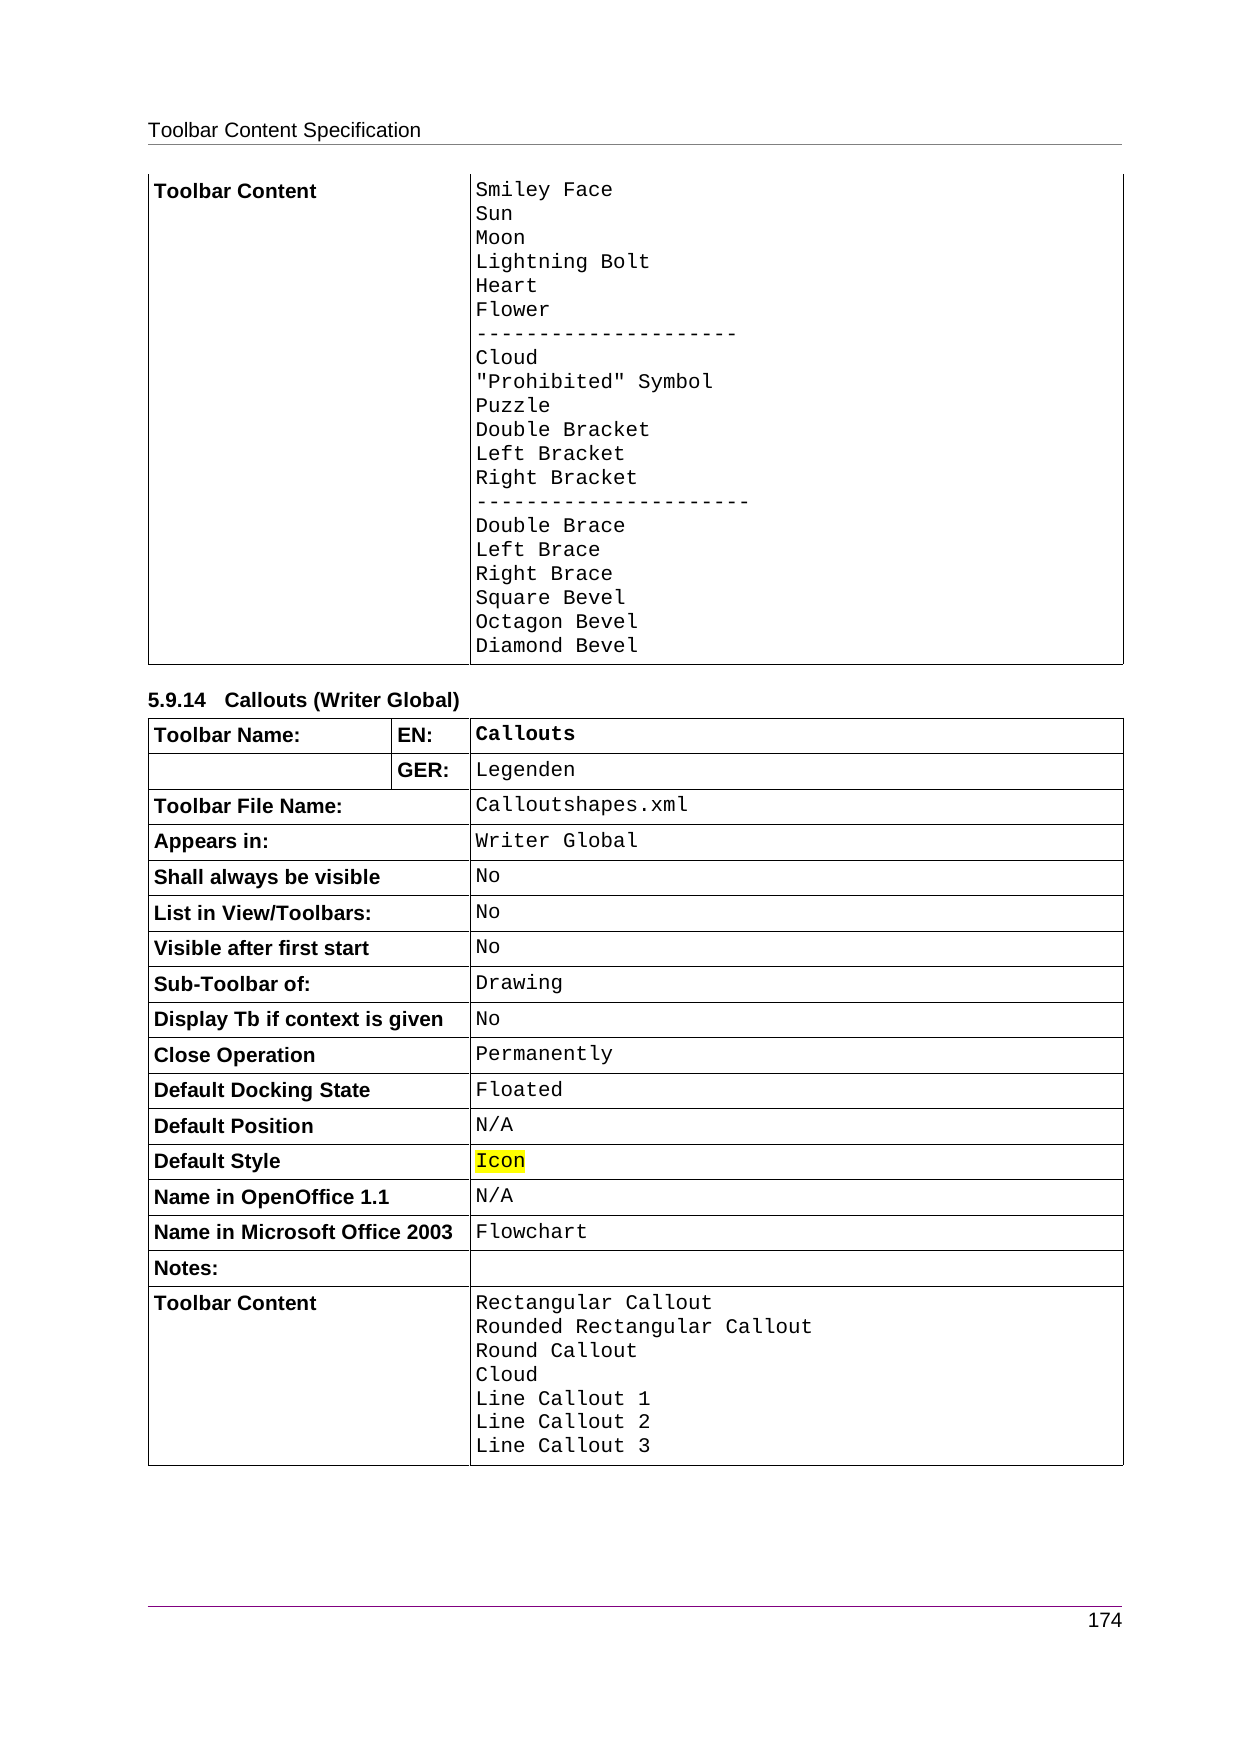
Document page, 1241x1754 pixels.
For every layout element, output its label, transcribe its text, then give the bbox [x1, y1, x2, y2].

table_cell Rectangular Callout Rounded Rectangular Callout Round Callout Cloud Line Callout 1 Line Callout 2 Line Callout 3 [471, 1287, 1123, 1465]
table_cell Permanently [471, 1038, 1123, 1073]
table_cell [149, 754, 391, 789]
table_cell Display Tb if context is given [149, 1003, 469, 1037]
table_cell No [471, 861, 1123, 895]
table_cell Toolbar Content [149, 174, 469, 664]
table_cell Icon [471, 1145, 1123, 1179]
table_cell N/A [471, 1180, 1123, 1215]
table_cell Name in Microsoft Office 2003 [149, 1216, 469, 1250]
subtitle Callouts (Writer Global) [148, 688, 1122, 712]
table_cell Smiley Face Sun Moon Lightning Bolt Heart Flower --------------------- Cloud "Prohibited" Symbol Puzzle Double Bracket Left Bracket Right Bracket ---------------------- Double Brace Left Brace Right Brace Square Bevel Octagon Bevel Diamond Bevel [471, 174, 1123, 664]
table_cell Floated [471, 1074, 1123, 1108]
table_cell No [471, 932, 1123, 966]
table_cell Toolbar Content [149, 1287, 469, 1465]
table_cell Shall always be visible [149, 861, 469, 895]
table_header Toolbar Name: [149, 719, 391, 753]
table_cell N/A [471, 1109, 1123, 1144]
table_cell Default Style [149, 1145, 469, 1179]
table_cell Default Docking State [149, 1074, 469, 1108]
table_cell Flowchart [471, 1216, 1123, 1250]
table_cell Calloutshapes.xml [471, 790, 1123, 824]
table_cell Notes: [149, 1251, 469, 1286]
table_cell List in View/Toolbars: [149, 896, 469, 931]
table_cell Drawing [471, 967, 1123, 1002]
table_cell No [471, 896, 1123, 931]
table_cell GER: [392, 754, 469, 789]
table_cell Toolbar File Name: [149, 790, 469, 824]
table_cell No [471, 1003, 1123, 1037]
table_cell [471, 1251, 1123, 1286]
table_cell Legenden [471, 754, 1123, 789]
table_cell Sub-Toolbar of: [149, 967, 469, 1002]
table_cell Writer Global [471, 825, 1123, 860]
table_header EN: [392, 719, 469, 753]
table_cell Visible after first start [149, 932, 469, 966]
table_cell Close Operation [149, 1038, 469, 1073]
table_cell Name in OpenOffice 1.1 [149, 1180, 469, 1215]
table_header Callouts [471, 719, 1123, 753]
table_cell Default Position [149, 1109, 469, 1144]
table_cell Appears in: [149, 825, 469, 860]
